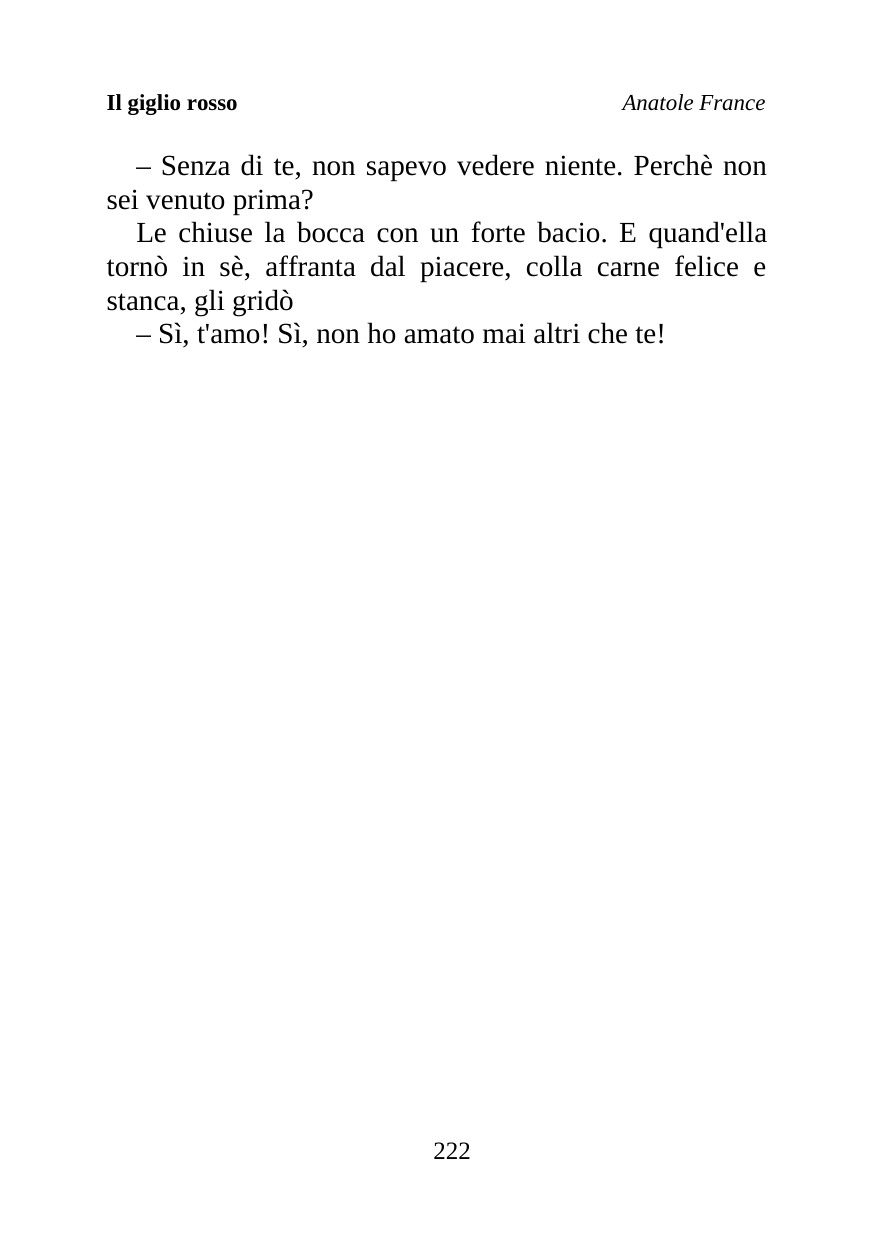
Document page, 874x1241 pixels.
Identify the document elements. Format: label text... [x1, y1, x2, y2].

text – Sì, t'amo! Sì, non ho amato mai altri che te! [106, 316, 768, 350]
text Le chiuse la bocca con un forte bacio. E quand'ella tornò in sè, affranta dal piacere, colla carne felice e stanca, gli gridò [106, 216, 768, 316]
text – Senza di te, non sapevo vedere niente. Perchè non sei venuto prima? [106, 148, 768, 216]
